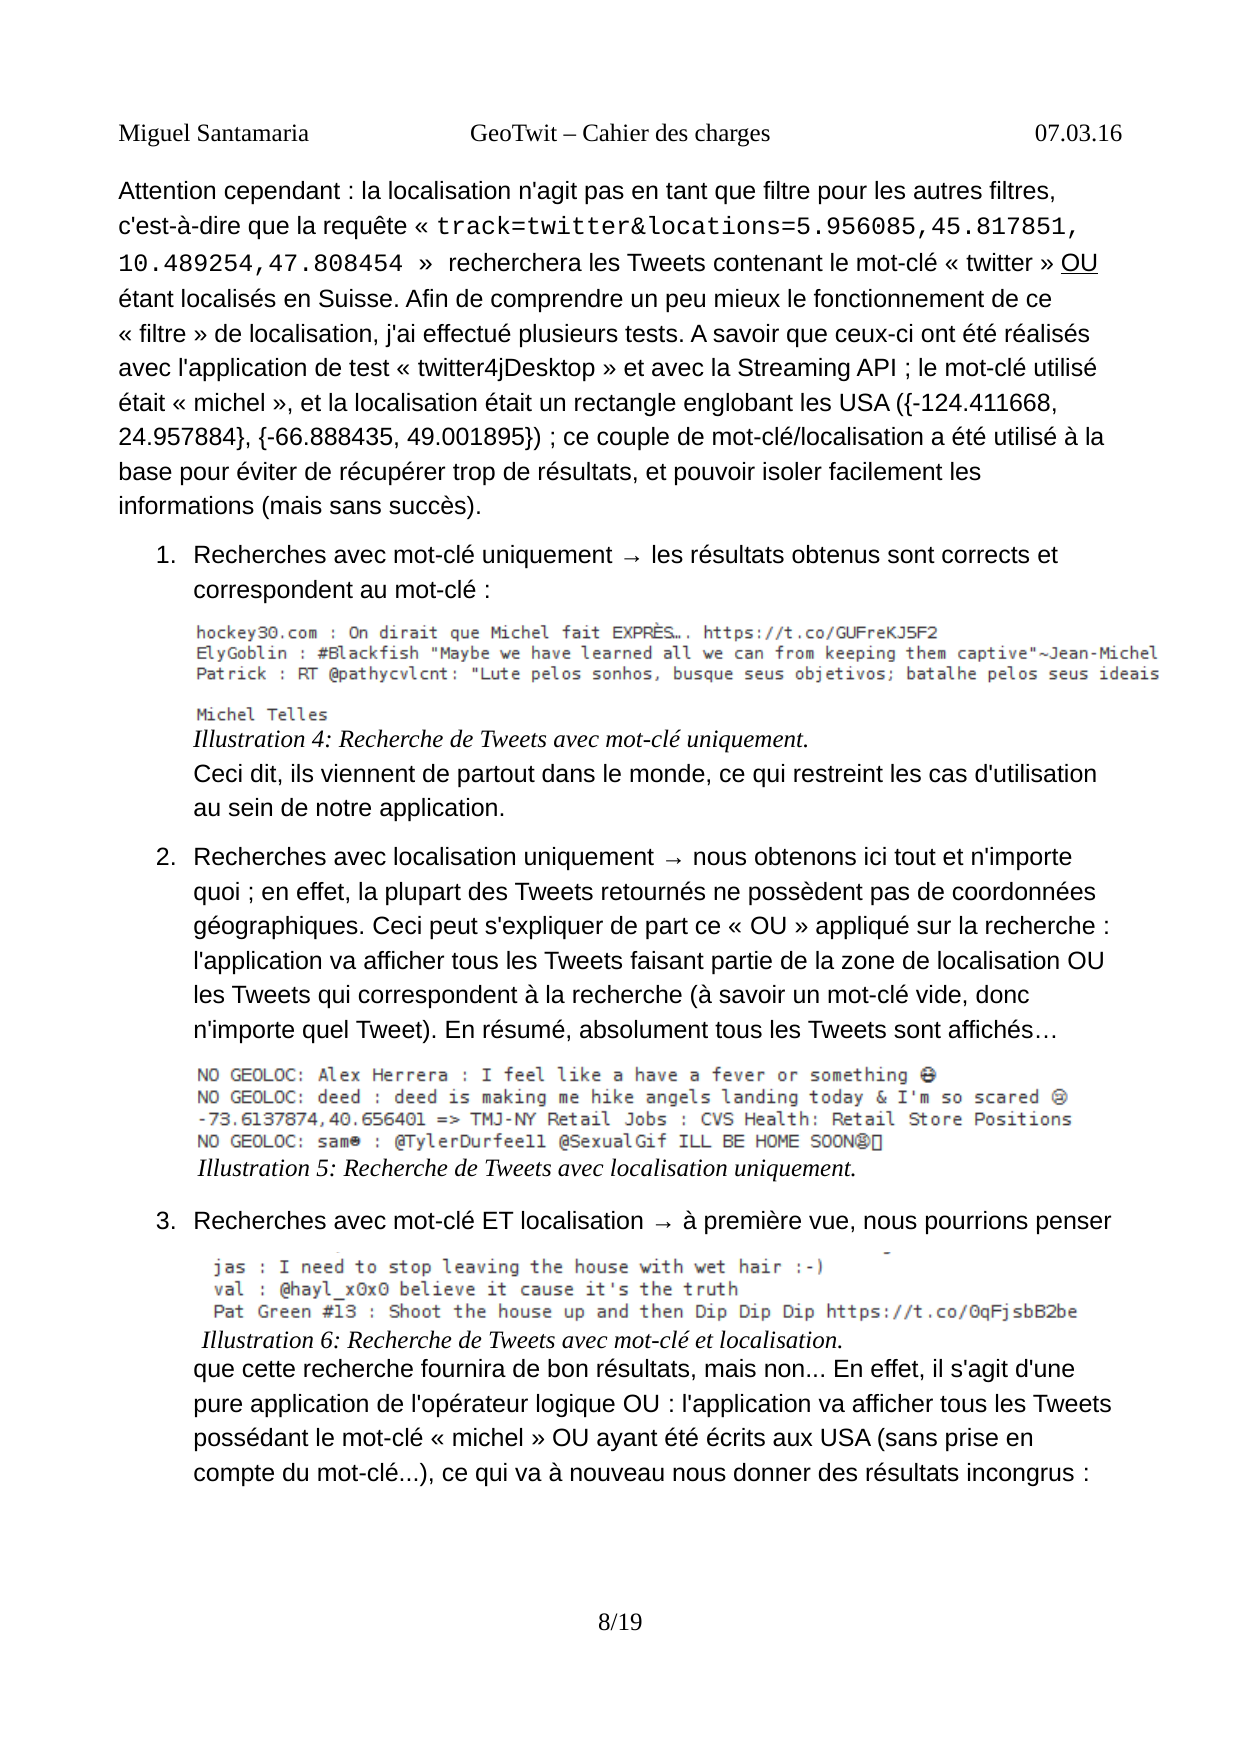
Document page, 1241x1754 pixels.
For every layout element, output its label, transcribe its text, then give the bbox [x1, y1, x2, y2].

list [197, 1052, 1082, 1064]
list Illustration 6: Recherche de Tweets avec mot-clé et localisation. [201, 1326, 1086, 1354]
list Illustration 4: Recherche de Tweets avec mot-clé uniquement. [193, 725, 1159, 753]
picture [201, 1252, 1086, 1326]
list Recherches avec mot-clé ET localisation → à première vue, nous pourrions penser que cette recherche fournira de bon résultats, mais non... En effet, il s'agit d'une pure application de l'opérateur logique OU : l'application va afficher tous les Tweets possédant le mot-clé « michel » OU ayant été écrits aux USA (sans prise en compte du mot-clé...), ce qui va à nouveau nous donner des résultats incongrus : [156, 1064, 1122, 1521]
picture [197, 1064, 1082, 1154]
list Recherches avec localisation uniquement → nous obtenons ici tout et n'importe quoi ; en effet, la plupart des Tweets retournés ne possèdent pas de coordonnées géographiques. Ceci peut s'expliquer de part ce « OU » appliqué sur la recherche : l'application va afficher tous les Tweets faisant partie de la zone de localisation OU les Tweets qui correspondent à la recherche (à savoir un mot-clé vide, donc n'importe quel Tweet). En résumé, absolument tous les Tweets sont affichés… [156, 842, 1122, 1043]
picture [192, 621, 1160, 725]
list Ceci dit, ils viennent de partout dans le monde, ce qui restreint les cas d'utilisation au sein de notre application. [156, 725, 1122, 822]
list [193, 609, 1159, 621]
list Recherches avec mot-clé uniquement → les résultats obtenus sont corrects et correspondent au mot-clé : [156, 540, 1122, 603]
text Attention cependant : la localisation n'agit pas en tant que filtre pour les autres filtres, c'est-à-dire que la requête « track=twitter&locations=5.956085,45.817851, 10.489254,47.808454 » recherchera les Tweets contenant le mot-clé « twitter » OU étant localisés en Suisse. Afin de comprendre un peu mieux le fonctionnement de ce « filtre » de localisation, j'ai effectué plusieurs tests. A savoir que ceux-ci ont été réalisés avec l'application de test « twitter4jDesktop » et avec la Streaming API ; le mot-clé utilisé était « michel », et la localisation était un rectangle englobant les USA ({-124.411668, 24.957884}, {-66.888435, 49.001895}) ; ce couple de mot-clé/localisation a été utilisé à la base pour éviter de récupérer trop de résultats, et pouvoir isoler facilement les informations (mais sans succès). [118, 176, 1122, 520]
list Illustration 5: Recherche de Tweets avec localisation uniquement. [197, 1154, 1082, 1182]
